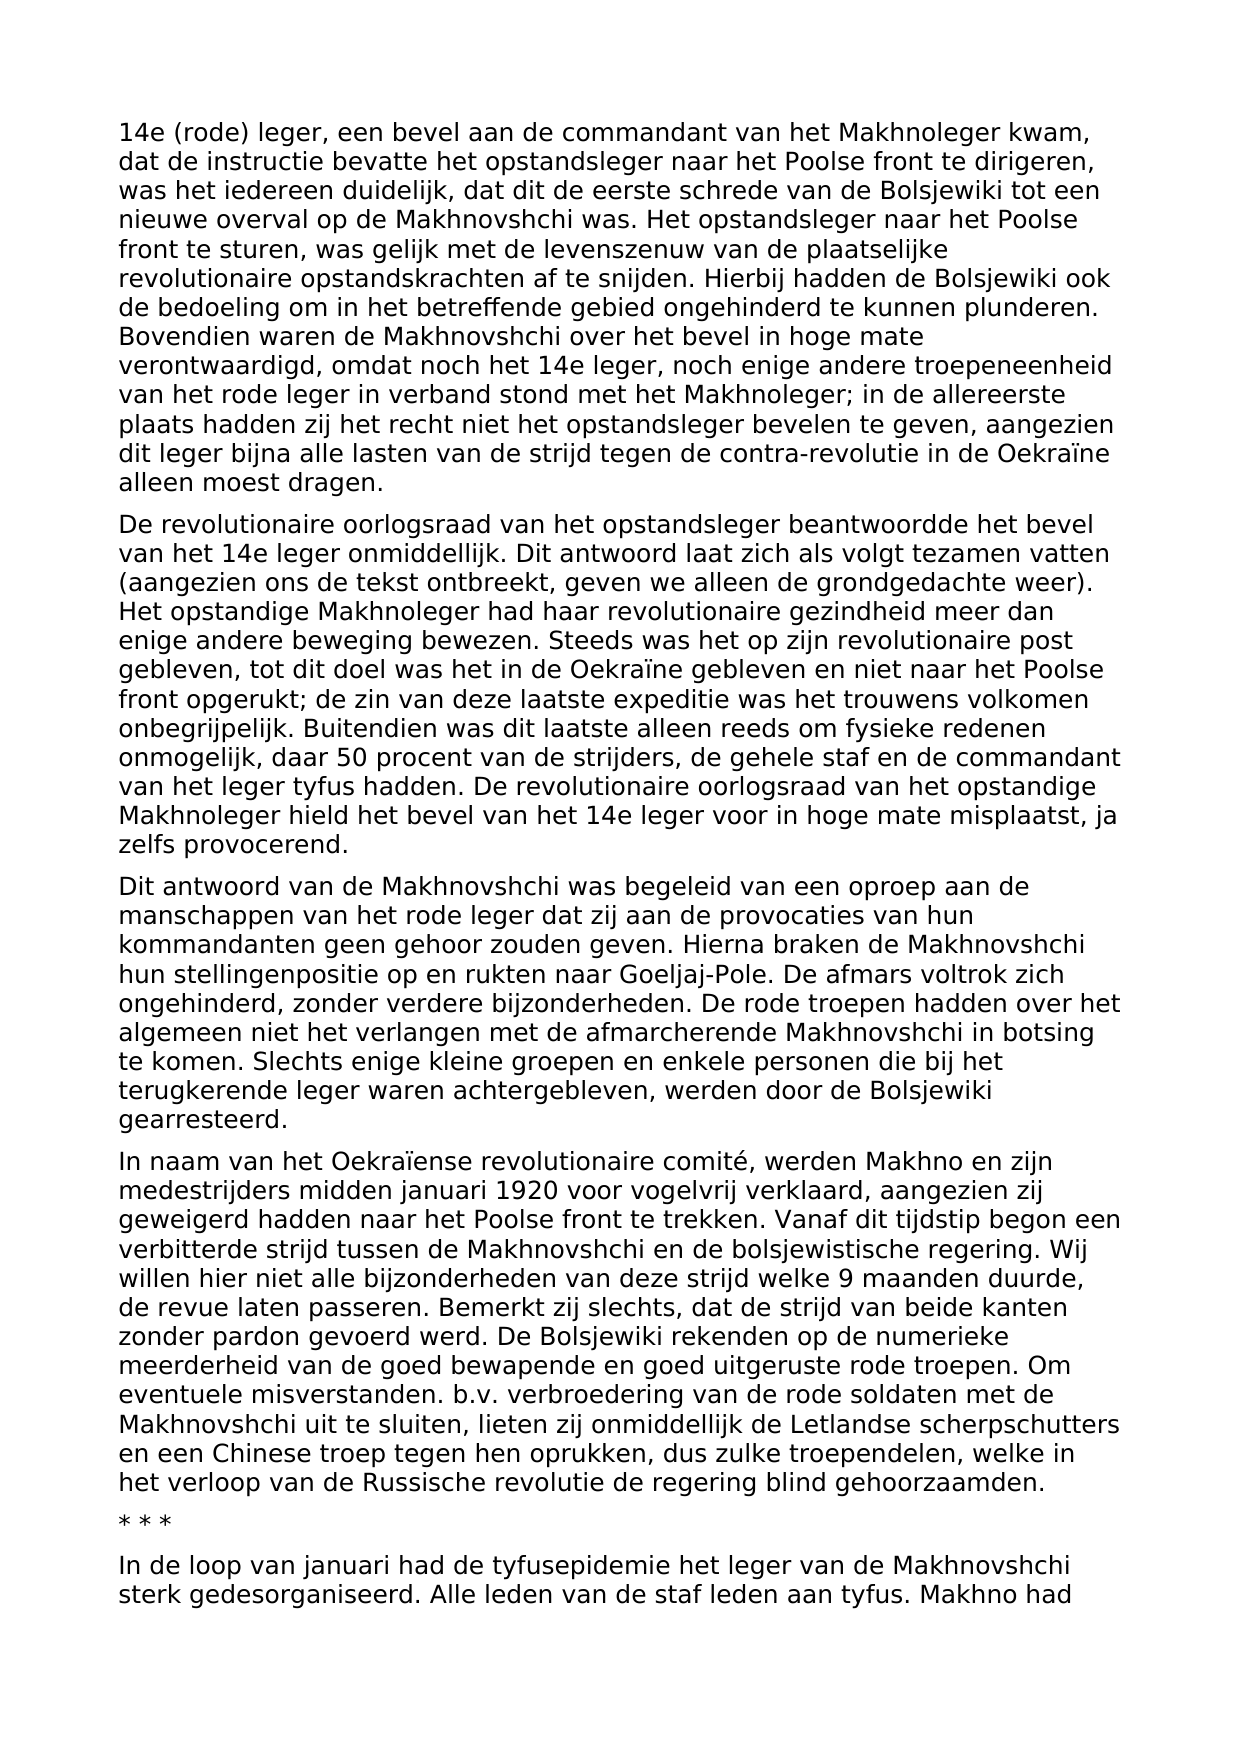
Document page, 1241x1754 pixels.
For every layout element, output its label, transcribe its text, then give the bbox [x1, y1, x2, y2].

text In naam van het Oekraïense revolutionaire comité, werden Makhno en zijn medestrijders midden januari 1920 voor vogelvrij verklaard, aangezien zij geweigerd hadden naar het Poolse front te trekken. Vanaf dit tijdstip begon een verbitterde strijd tussen de Makhnovshchi en de bolsjewistische regering. Wij willen hier niet alle bijzonderheden van deze strijd welke 9 maanden duurde, de revue laten passeren. Bemerkt zij slechts, dat de strijd van beide kanten zonder pardon gevoerd werd. De Bolsjewiki rekenden op de numerieke meerderheid van de goed bewapende en goed uitgeruste rode troepen. Om eventuele misverstanden. b.v. verbroedering van de rode soldaten met de Makhnovshchi uit te sluiten, lieten zij onmiddellijk de Letlandse scherpschutters en een Chinese troep tegen hen oprukken, dus zulke troependelen, welke in het verloop van de Russische revolutie de regering blind gehoorzaamden. [118, 1147, 1122, 1497]
text De revolutionaire oorlogsraad van het opstandsleger beantwoordde het bevel van het 14e leger onmiddellijk. Dit antwoord laat zich als volgt tezamen vatten (aangezien ons de tekst ontbreekt, geven we alleen de grondgedachte weer). Het opstandige Makhnoleger had haar revolutionaire gezindheid meer dan enige andere beweging bewezen. Steeds was het op zijn revolutionaire post gebleven, tot dit doel was het in de Oekraïne gebleven en niet naar het Poolse front opgerukt; de zin van deze laatste expeditie was het trouwens volkomen onbegrijpelijk. Buitendien was dit laatste alleen reeds om fysieke redenen onmogelijk, daar 50 procent van de strijders, de gehele staf en de commandant van het leger tyfus hadden. De revolutionaire oorlogsraad van het opstandige Makhnoleger hield het bevel van het 14e leger voor in hoge mate misplaatst, ja zelfs provocerend. [118, 510, 1122, 860]
text In de loop van januari had de tyfusepidemie het leger van de Makhnovshchi sterk gedesorganiseerd. Alle leden van de staf leden aan tyfus. Makhno had [118, 1551, 1122, 1610]
text * * * [118, 1510, 1122, 1539]
text Dit antwoord van de Makhnovshchi was begeleid van een oproep aan de manschappen van het rode leger dat zij aan de provocaties van hun kommandanten geen gehoor zouden geven. Hierna braken de Makhnovshchi hun stellingenpositie op en rukten naar Goeljaj-Pole. De afmars voltrok zich ongehinderd, zonder verdere bijzonderheden. De rode troepen hadden over het algemeen niet het verlangen met de afmarcherende Makhnovshchi in botsing te komen. Slechts enige kleine groepen en enkele personen die bij het terugkerende leger waren achtergebleven, werden door de Bolsjewiki gearresteerd. [118, 872, 1122, 1135]
text 14e (rode) leger, een bevel aan de commandant van het Makhnoleger kwam, dat de instructie bevatte het opstandsleger naar het Poolse front te dirigeren, was het iedereen duidelijk, dat dit de eerste schrede van de Bolsjewiki tot een nieuwe overval op de Makhnovshchi was. Het opstandsleger naar het Poolse front te sturen, was gelijk met de levenszenuw van de plaatselijke revolutionaire opstandskrachten af te snijden. Hierbij hadden de Bolsjewiki ook de bedoeling om in het betreffende gebied ongehinderd te kunnen plunderen. Bovendien waren de Makhnovshchi over het bevel in hoge mate verontwaardigd, omdat noch het 14e leger, noch enige andere troepeneenheid van het rode leger in verband stond met het Makhnoleger; in de allereerste plaats hadden zij het recht niet het opstandsleger bevelen te geven, aangezien dit leger bijna alle lasten van de strijd tegen de contra-revolutie in de Oekraïne alleen moest dragen. [118, 118, 1122, 497]
